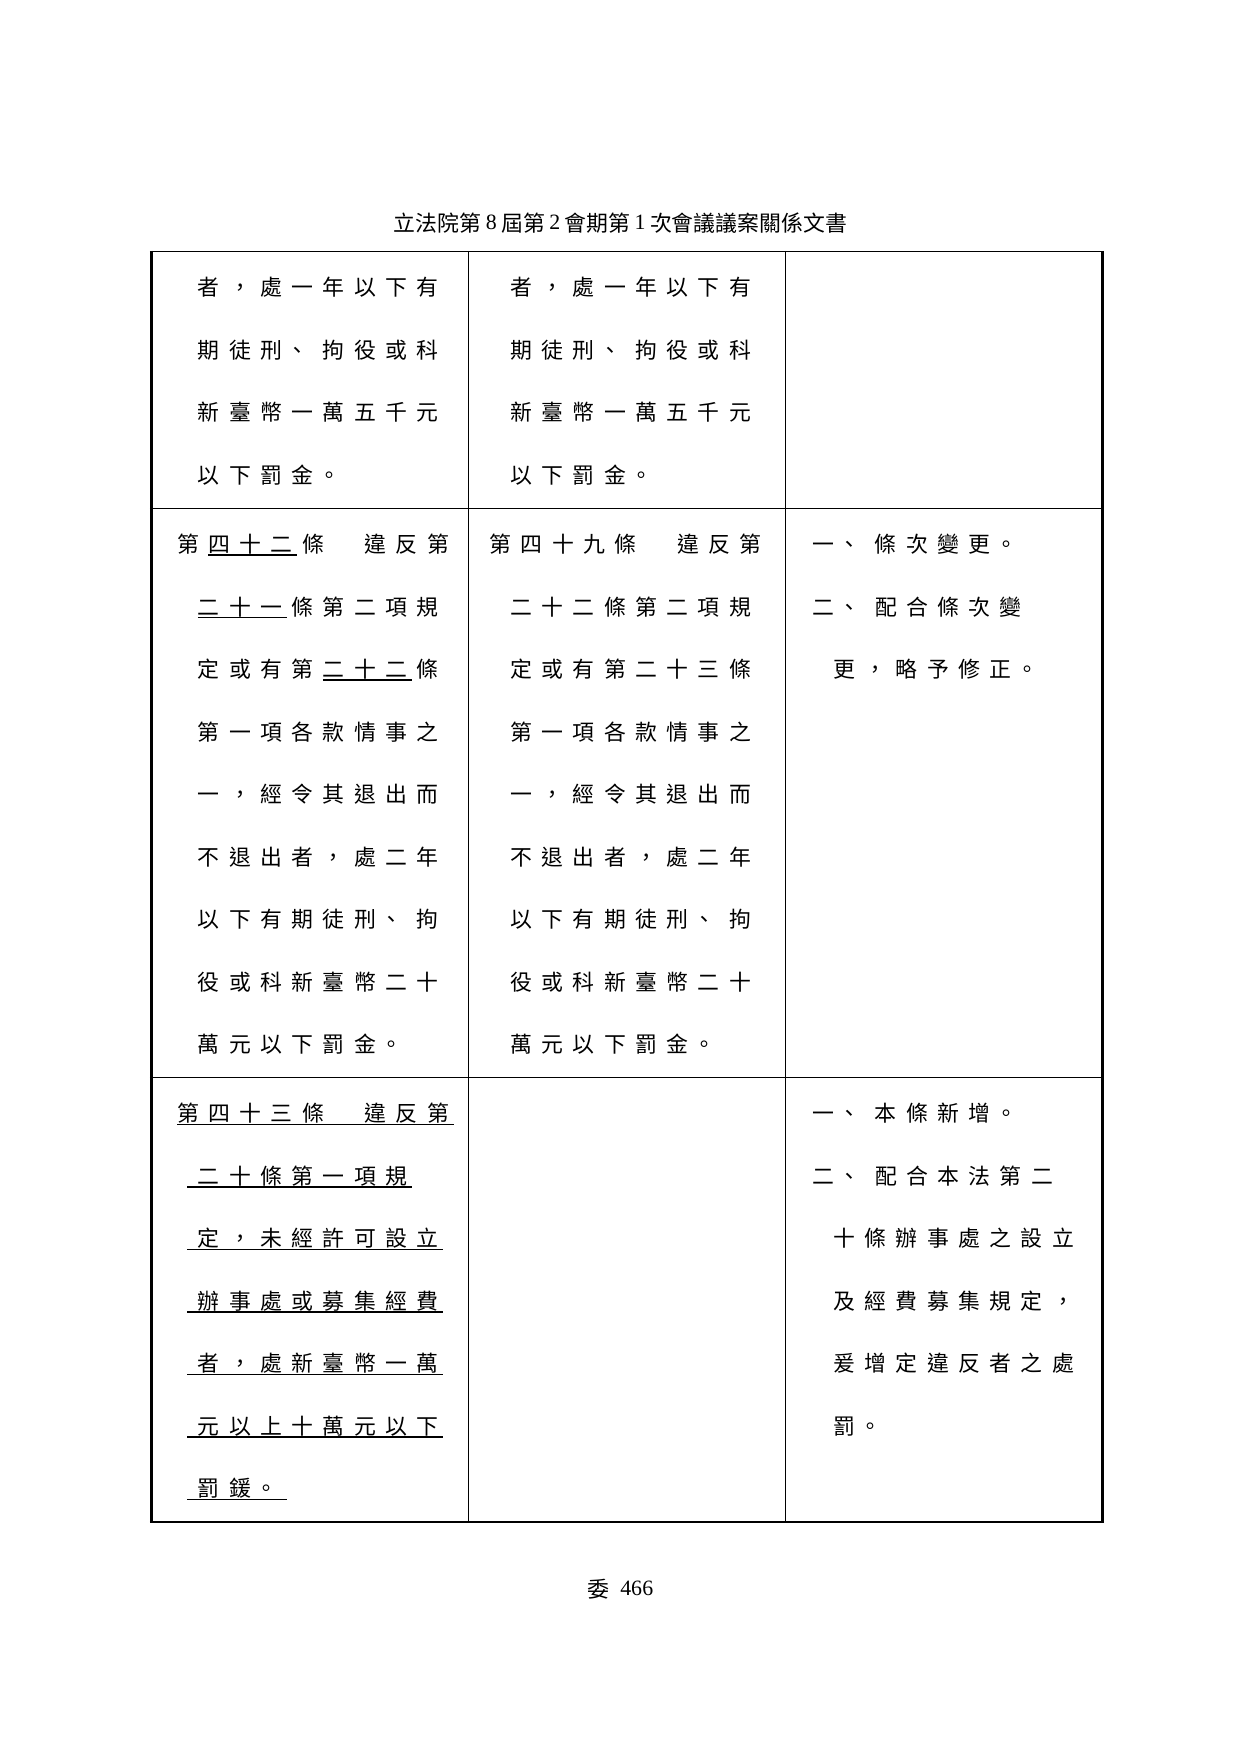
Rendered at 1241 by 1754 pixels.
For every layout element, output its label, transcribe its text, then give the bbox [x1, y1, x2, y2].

table_cell 第四十三條 違反第二十條第一項規定，未經許可設立辦事處或募集經費者，處新臺幣一萬元以上十萬元以下罰鍰。 [153, 1078, 468, 1521]
table_cell 一、條次變更。 二、配合條次變更，略予修正。 [786, 509, 1101, 1077]
table_cell 者，處一年以下有期徒刑、拘役或科新臺幣一萬五千元以下罰金。 [153, 252, 468, 508]
table_cell 第四十九條 違反第二十二條第二項規定或有第二十三條第一項各款情事之一，經令其退出而不退出者，處二年以下有期徒刑、拘役或科新臺幣二十萬元以下罰金。 [469, 509, 785, 1077]
table_cell [786, 252, 1101, 508]
table_cell [469, 1078, 785, 1521]
table_cell 者，處一年以下有期徒刑、拘役或科新臺幣一萬五千元以下罰金。 [469, 252, 785, 508]
table_cell 一、本條新增。 二、配合本法第二十條辦事處之設立及經費募集規定，爰增定違反者之處罰。 [786, 1078, 1101, 1521]
table_cell 第四十二條 違反第二十一條第二項規定或有第二十二條第一項各款情事之一，經令其退出而不退出者，處二年以下有期徒刑、拘役或科新臺幣二十萬元以下罰金。 [153, 509, 468, 1077]
